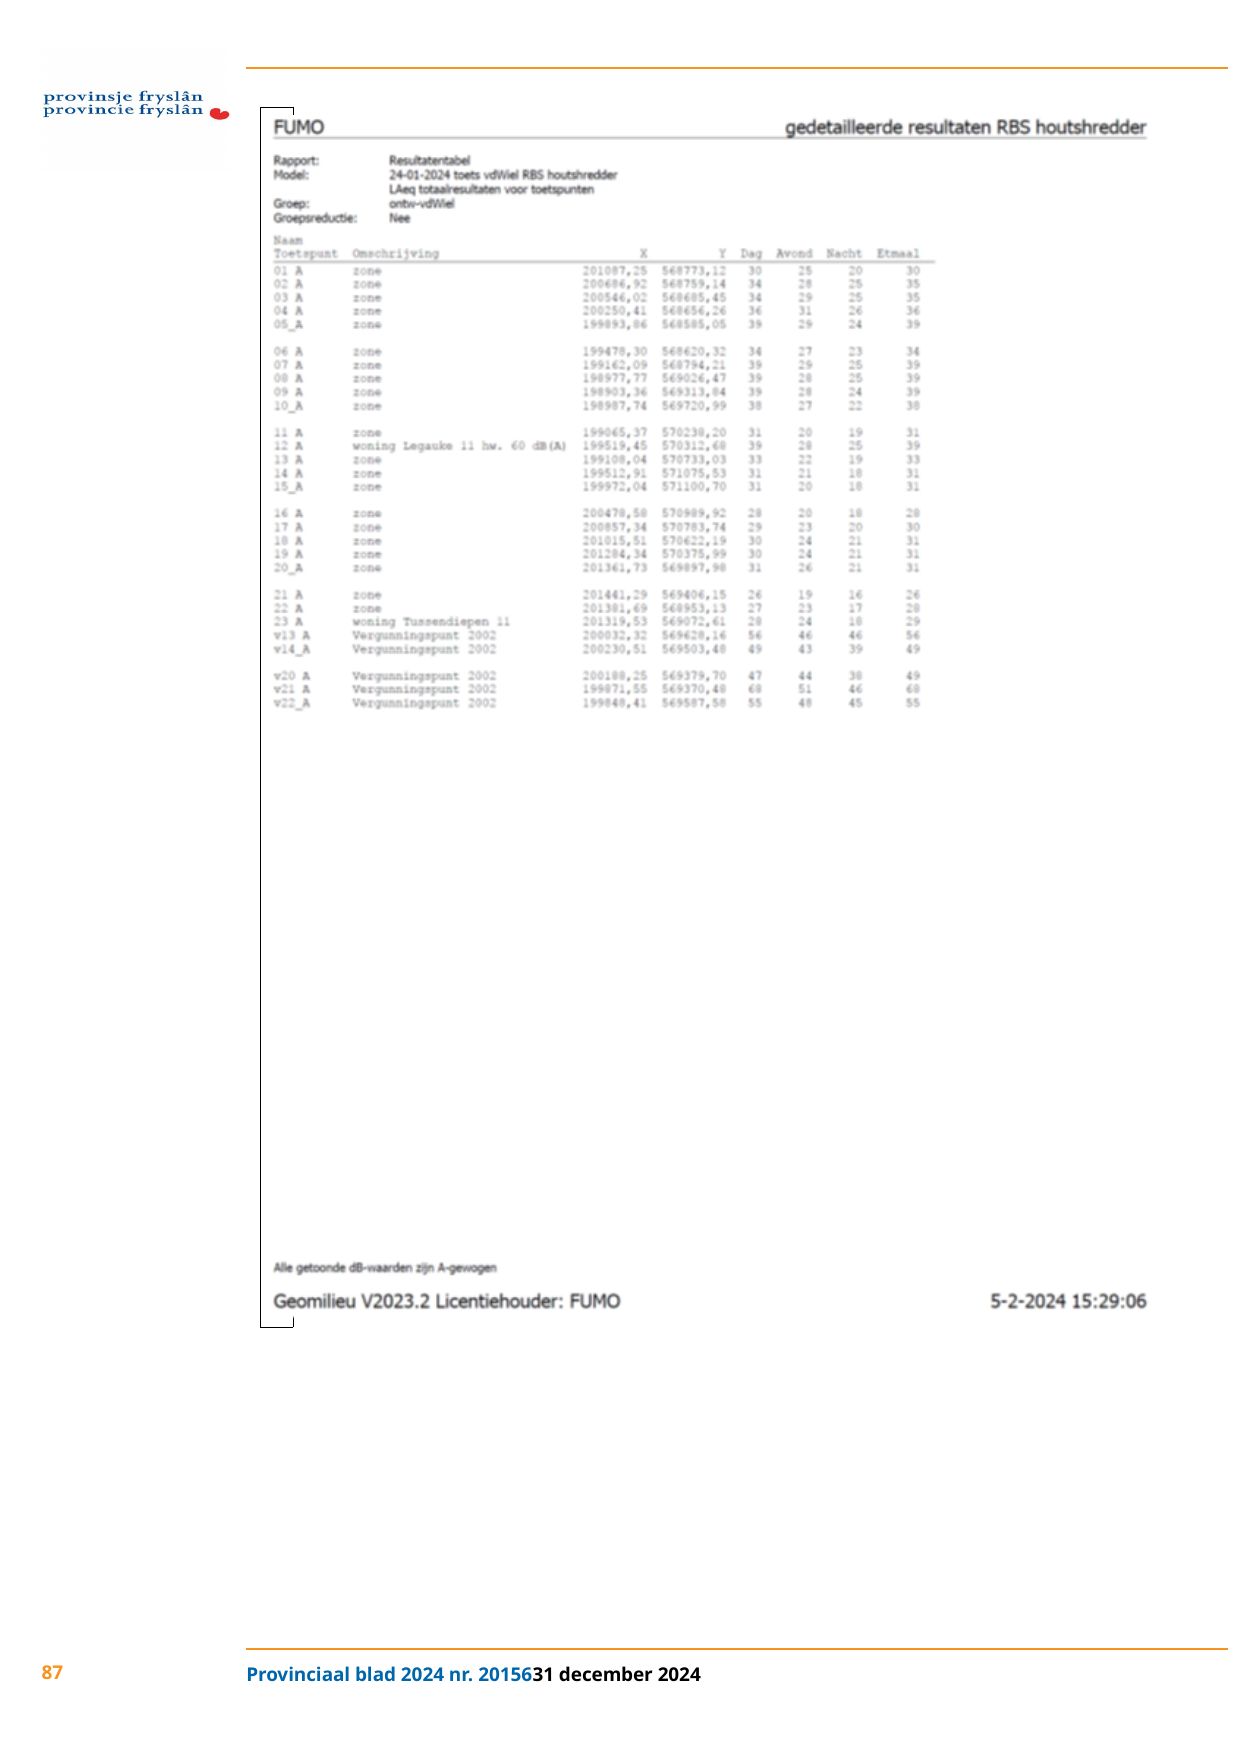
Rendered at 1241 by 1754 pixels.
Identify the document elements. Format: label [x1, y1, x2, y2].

picture [268, 115, 1155, 1318]
picture [41, 47, 231, 172]
